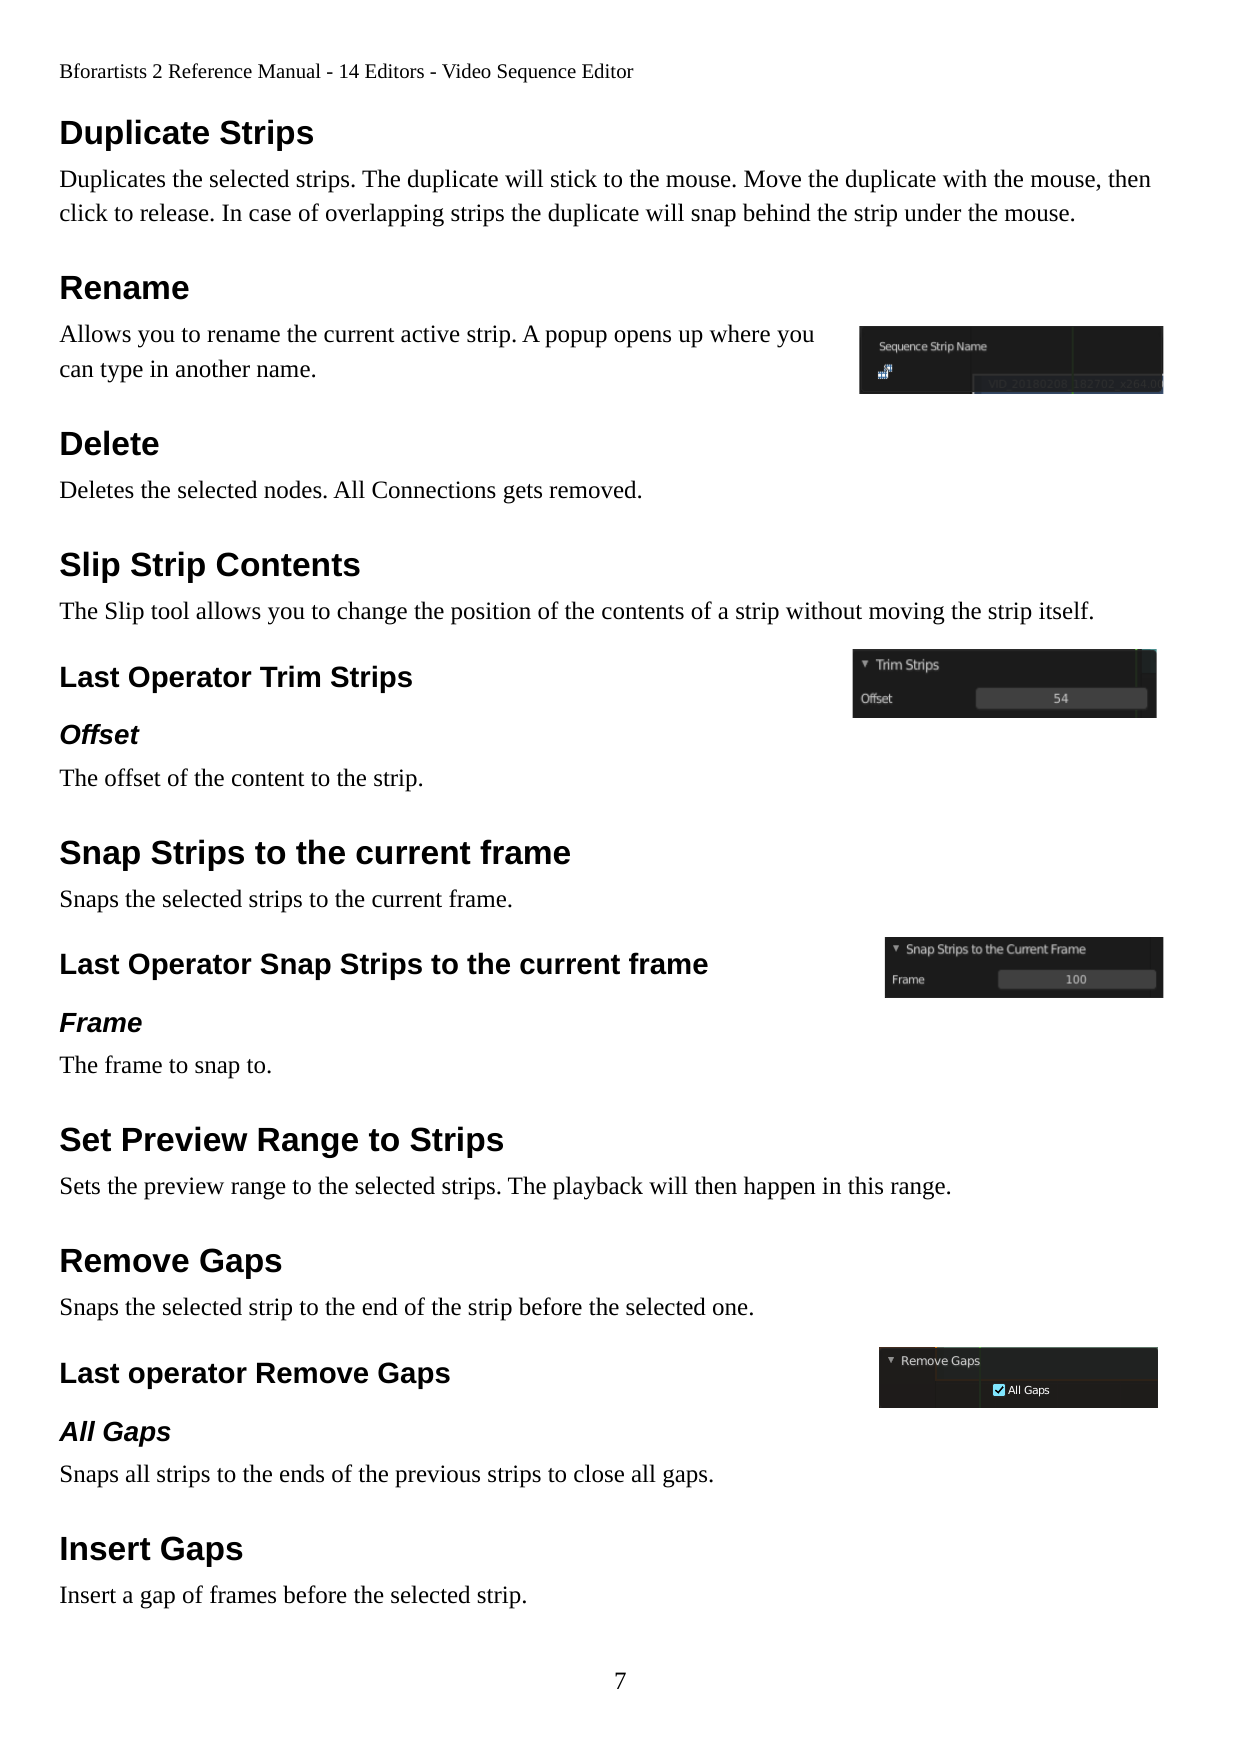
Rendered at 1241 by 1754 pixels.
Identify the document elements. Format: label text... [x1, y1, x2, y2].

subtitle Last Operator Trim Strips [59, 659, 852, 693]
text The frame to snap to. [59, 1050, 1181, 1079]
picture [859, 326, 1164, 394]
subtitle Last Operator Snap Strips to the current frame [59, 947, 884, 981]
subtitle [1158, 1356, 1181, 1390]
text Snaps all strips to the ends of the previous strips to close all gaps. [59, 1459, 1181, 1488]
picture [879, 1347, 1158, 1408]
subtitle Offset [59, 718, 1181, 750]
subtitle All Gaps [59, 1415, 1181, 1447]
subtitle Rename [59, 268, 1181, 307]
text Snaps the selected strip to the end of the strip before the selected one. [59, 1292, 1181, 1321]
subtitle Delete [59, 424, 1181, 462]
text The Slip tool allows you to change the position of the contents of a strip without moving the strip itself. [59, 596, 1181, 624]
text Snaps the selected strips to the current frame. [59, 884, 1181, 912]
text Insert a gap of frames before the selected strip. [59, 1580, 1181, 1609]
text Deletes the selected nodes. All Connections gets removed. [59, 475, 1181, 503]
subtitle Slip Strip Contents [59, 545, 1181, 583]
subtitle Frame [59, 1006, 1181, 1038]
subtitle Snap Strips to the current frame [59, 832, 1181, 871]
text Duplicates the selected strips. The duplicate will stick to the mouse. Move the duplicate with the mouse, then click to release. In case of overlapping strips the duplicate will snap behind the strip under the mouse. [59, 164, 1181, 227]
subtitle Duplicate Strips [59, 113, 1181, 151]
picture [884, 937, 1164, 998]
text Allows you to rename the current active strip. A popup opens up where you can type in another name. [59, 319, 1181, 382]
subtitle Insert Gaps [59, 1529, 1181, 1568]
text Sets the preview range to the selected strips. The playback will then happen in this range. [59, 1171, 1181, 1200]
subtitle [1157, 659, 1181, 693]
subtitle Remove Gaps [59, 1241, 1181, 1280]
text The offset of the content to the strip. [59, 763, 1181, 791]
subtitle Last operator Remove Gaps [59, 1356, 879, 1390]
subtitle Set Preview Range to Strips [59, 1120, 1181, 1159]
picture [852, 649, 1157, 718]
